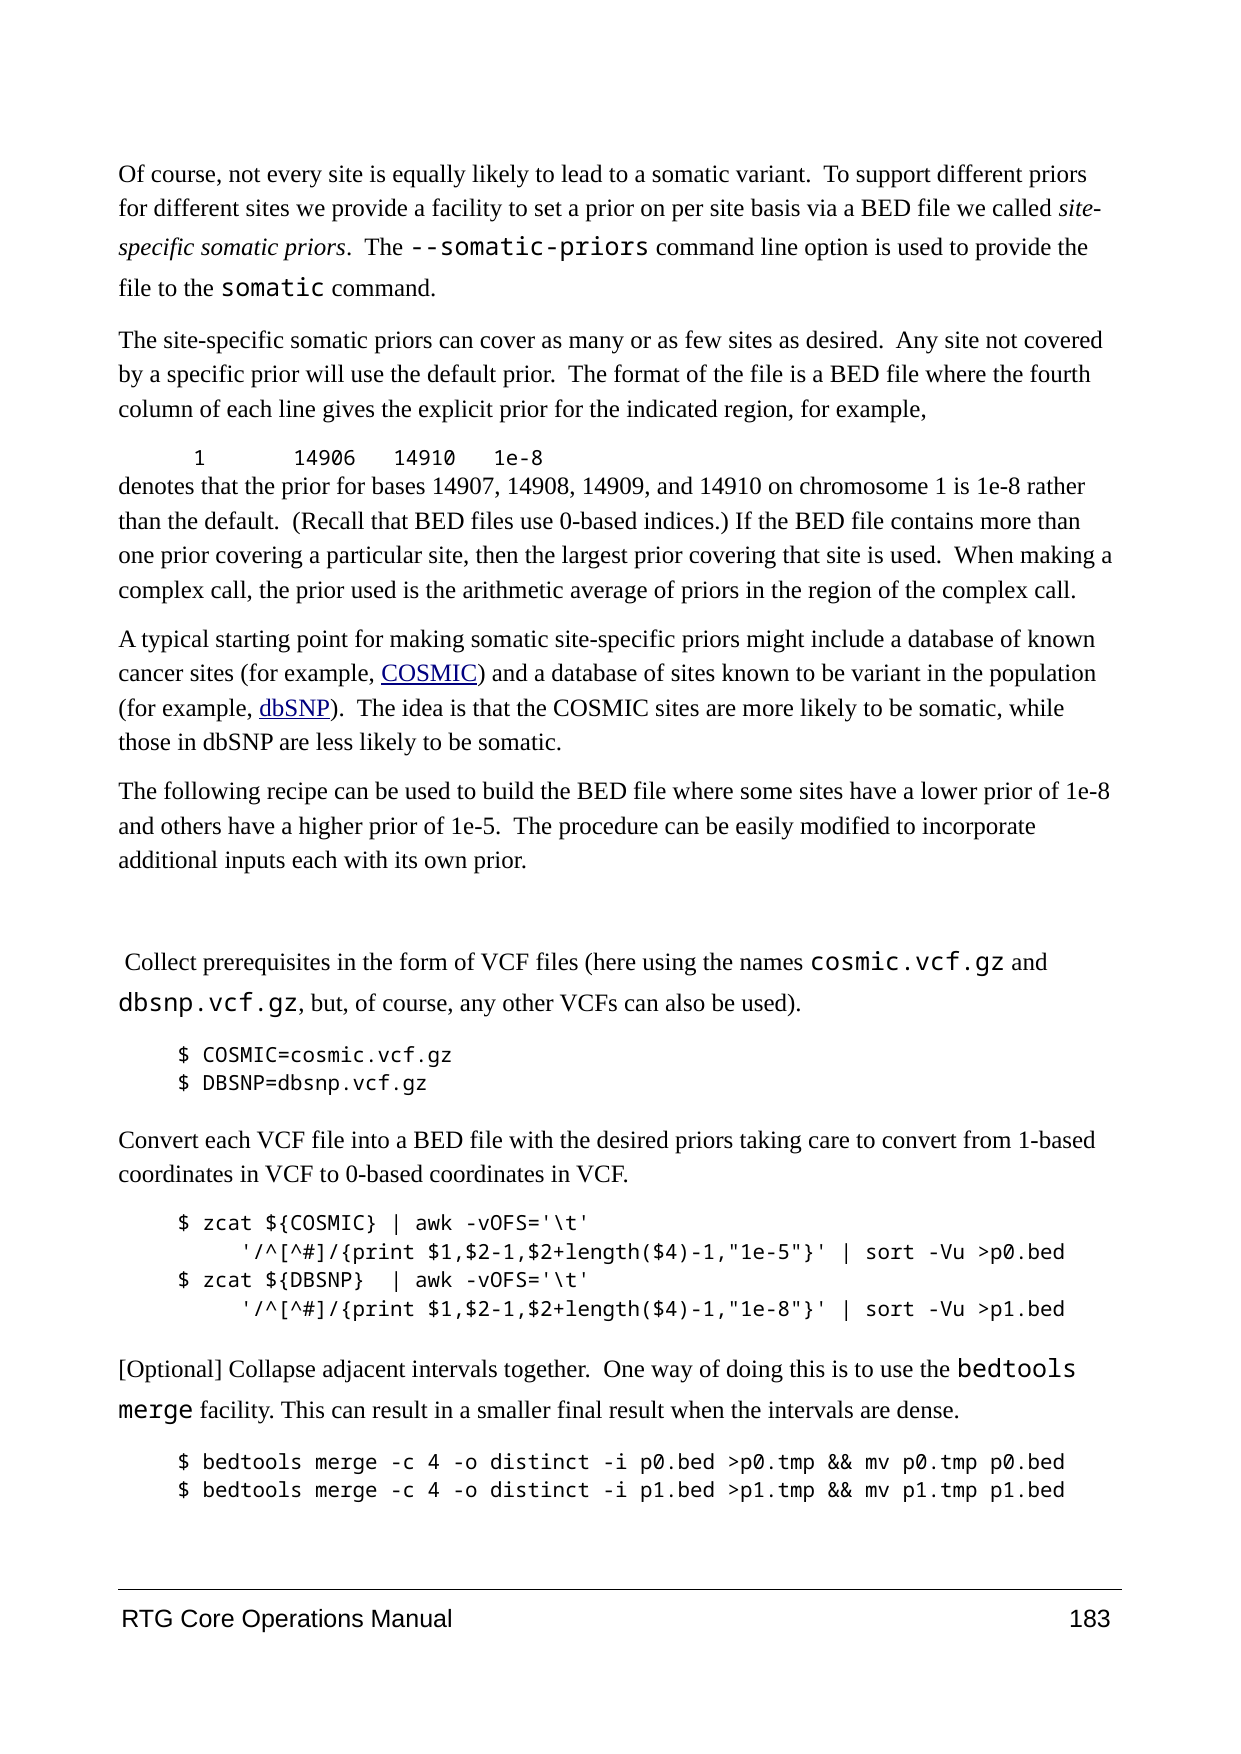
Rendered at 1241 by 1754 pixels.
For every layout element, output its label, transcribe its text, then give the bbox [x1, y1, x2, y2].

text '/^[^#]/{print $1,$2-1,$2+length($4)-1,"1e-8"}' | sort -Vu >p1.bed [177, 1294, 1122, 1322]
text A typical starting point for making somatic site-specific priors might include a database of known cancer sites (for example, COSMIC) and a database of sites known to be variant in the population (for example, dbSNP). The idea is that the COSMIC sites are more likely to be somatic, while those in dbSNP are less likely to be somatic. [118, 624, 1122, 756]
text The site-specific somatic priors can cover as many or as few sites as desired. Any site not covered by a specific prior will use the default prior. The format of the file is a BED file where the fourth column of each line gives the explicit prior for the indicated region, for example, [118, 325, 1122, 423]
text denotes that the prior for bases 14907, 14908, 14909, and 14910 on chromosome 1 is 1e-8 rather than the default. (Recall that BED files use 0-based indices.) If the BED file contains more than one prior covering a particular site, then the largest prior covering that site is used. When making a complex call, the prior used is the arithmetic average of priors in the region of the complex call. [118, 471, 1122, 603]
text $ bedtools merge -c 4 -o distinct -i p0.bed >p0.tmp && mv p0.tmp p0.bed [177, 1447, 1122, 1475]
text $ DBSNP=dbsnp.vcf.gz [177, 1068, 1122, 1097]
text '/^[^#]/{print $1,$2-1,$2+length($4)-1,"1e-5"}' | sort -Vu >p0.bed [177, 1237, 1122, 1265]
text $ zcat ${DBSNP} | awk -vOFS='\t' [177, 1265, 1122, 1294]
text The following recipe can be used to build the BED file where some sites have a lower prior of 1e-8 and others have a higher prior of 1e-5. The procedure can be easily modified to incorporate additional inputs each with its own prior. [118, 776, 1122, 874]
text $ bedtools merge -c 4 -o distinct -i p1.bed >p1.tmp && mv p1.tmp p1.bed [177, 1475, 1122, 1504]
text $ COSMIC=cosmic.vcf.gz [177, 1040, 1122, 1068]
text Convert each VCF file into a BED file with the desired priors taking care to convert from 1-based coordinates in VCF to 0-based coordinates in VCF. [118, 1125, 1122, 1188]
text Collect prerequisites in the form of VCF files (here using the names cosmic.vcf.gz and dbsnp.vcf.gz, but, of course, any other VCFs can also be used). [118, 943, 1122, 1018]
text $ zcat ${COSMIC} | awk -vOFS='\t' [177, 1208, 1122, 1237]
text Of course, not every site is equally likely to lead to a somatic variant. To support different priors for different sites we provide a facility to set a prior on per site basis via a BED file we called site-specific somatic priors. The --somatic-priors command line option is used to provide the file to the somatic command. [118, 159, 1122, 303]
text [Optional] Collapse adjacent intervals together. One way of doing this is to use the bedtools merge facility. This can result in a smaller final result when the intervals are dense. [118, 1351, 1122, 1426]
text 1 14906 14910 1e-8 [177, 443, 1122, 471]
